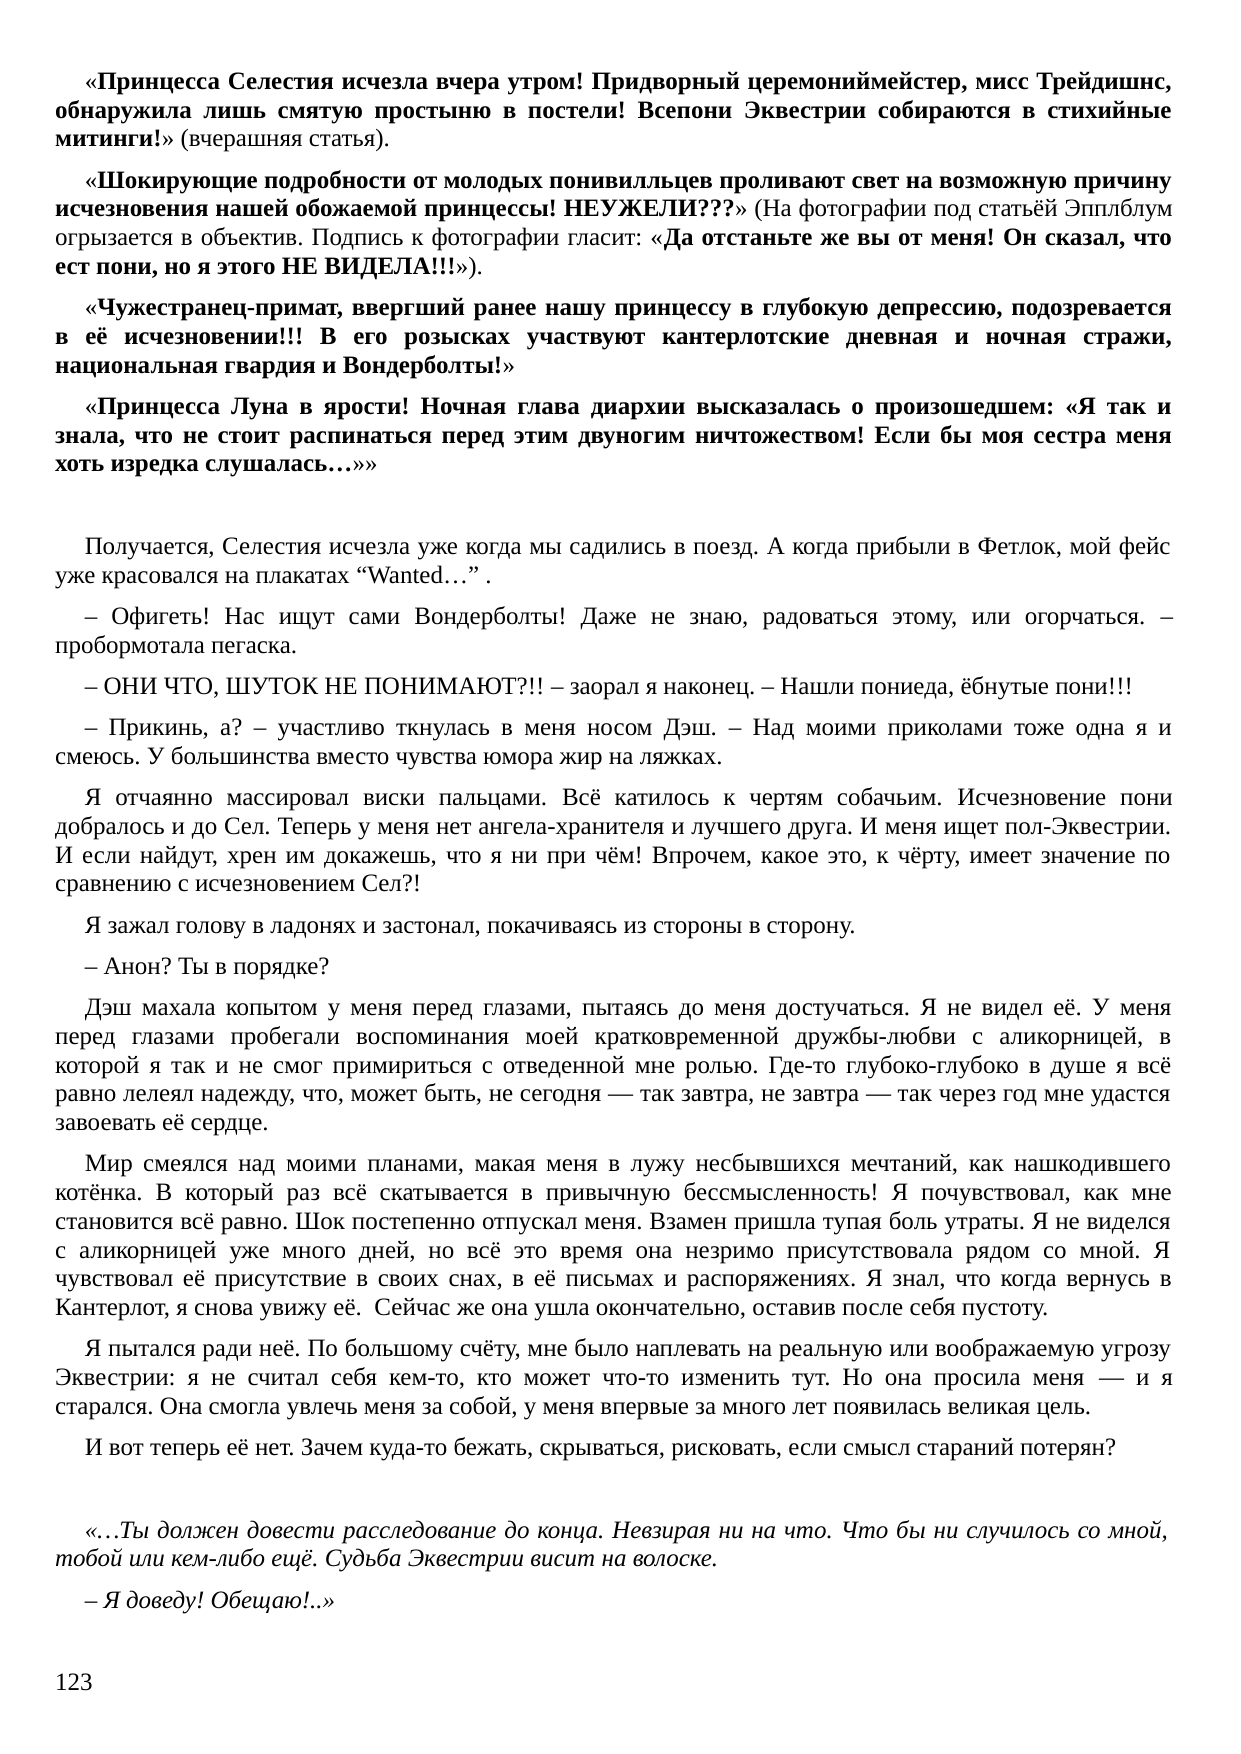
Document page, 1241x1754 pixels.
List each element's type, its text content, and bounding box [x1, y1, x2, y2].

text – Прикинь, а? – участливо ткнулась в меня носом Дэш. – Над моими приколами тоже одна я и смеюсь. У большинства вместо чувства юмора жир на ляжках. [55, 712, 1173, 770]
text – Анон? Ты в порядке? [55, 951, 1173, 980]
text «…Ты должен довести расследование до конца. Невзирая ни на что. Что бы ни случилось со мной, тобой или кем-либо ещё. Судьба Эквестрии висит на волоске. [55, 1515, 1173, 1572]
text Я зажал голову в ладонях и застонал, покачиваясь из стороны в сторону. [55, 910, 1173, 938]
text – Офигеть! Нас ищут сами Вондерболты! Даже не знаю, радоваться этому, или огорчаться. – пробормотала пегаска. [55, 601, 1173, 658]
text «Принцесса Луна в ярости! Ночная глава диархии высказалась о произошедшем: «Я так и знала, что не стоит распинаться перед этим двуногим ничтожеством! Если бы моя сестра меня хоть изредка слушалась…»» [55, 391, 1173, 477]
text Я пытался ради неё. По большому счёту, мне было наплевать на реальную или воображаемую угрозу Эквестрии: я не считал себя кем-то, кто может что-то изменить тут. Но она просила меня — и я старался. Она смогла увлечь меня за собой, у меня впервые за много лет появилась великая цель. [55, 1333, 1173, 1420]
text Дэш махала копытом у меня перед глазами, пытаясь до меня достучаться. Я не видел её. У меня перед глазами пробегали воспоминания моей кратковременной дружбы-любви с аликорницей, в которой я так и не смог примириться с отведенной мне ролью. Где-то глубоко-глубоко в душе я всё равно лелеял надежду, что, может быть, не сегодня — так завтра, не завтра — так через год мне удастся завоевать её сердце. [55, 992, 1173, 1136]
text И вот теперь её нет. Зачем куда-то бежать, скрываться, рисковать, если смысл стараний потерян? [55, 1432, 1173, 1461]
text Мир смеялся над моими планами, макая меня в лужу несбывшихся мечтаний, как нашкодившего котёнка. В который раз всё скатывается в привычную бессмысленность! Я почувствовал, как мне становится всё равно. Шок постепенно отпускал меня. Взамен пришла тупая боль утраты. Я не виделся с аликорницей уже много дней, но всё это время она незримо присутствовала рядом со мной. Я чувствовал её присутствие в своих снах, в её письмах и распоряжениях. Я знал, что когда вернусь в Кантерлот, я снова увижу её. Сейчас же она ушла окончательно, оставив после себя пустоту. [55, 1148, 1173, 1321]
text «Чужестранец-примат, ввергший ранее нашу принцессу в глубокую депрессию, подозревается в её исчезновении!!! В его розысках участвуют кантерлотские дневная и ночная стражи, национальная гвардия и Вондерболты!» [55, 292, 1173, 378]
text Получается, Селестия исчезла уже когда мы садились в поезд. А когда прибыли в Фетлок, мой фейс уже красовался на плакатах “Wanted…” . [55, 531, 1173, 588]
text «Шокирующие подробности от молодых понивилльцев проливают свет на возможную причину исчезновения нашей обожаемой принцессы! НЕУЖЕЛИ???» (На фотографии под статьёй Эпплблум огрызается в объектив. Подпись к фотографии гласит: «Да отстаньте же вы от меня! Он сказал, что ест пони, но я этого НЕ ВИДЕЛА!!!»). [55, 165, 1173, 280]
text – Я доведу! Обещаю!..» [55, 1585, 1173, 1613]
text «Принцесса Селестия исчезла вчера утром! Придворный церемониймейстер, мисс Трейдишнс, обнаружила лишь смятую простыню в постели! Всепони Эквестрии собираются в стихийные митинги!» (вчерашняя статья). [55, 66, 1173, 152]
text – ОНИ ЧТО, ШУТОК НЕ ПОНИМАЮТ?!! – заорал я наконец. – Нашли пониеда, ёбнутые пони!!! [55, 671, 1173, 700]
text Я отчаянно массировал виски пальцами. Всё катилось к чертям собачьим. Исчезновение пони добралось и до Сел. Теперь у меня нет ангела-хранителя и лучшего друга. И меня ищет пол-Эквестрии. И если найдут, хрен им докажешь, что я ни при чём! Впрочем, какое это, к чёрту, имеет значение по сравнению с исчезновением Сел?! [55, 782, 1173, 897]
